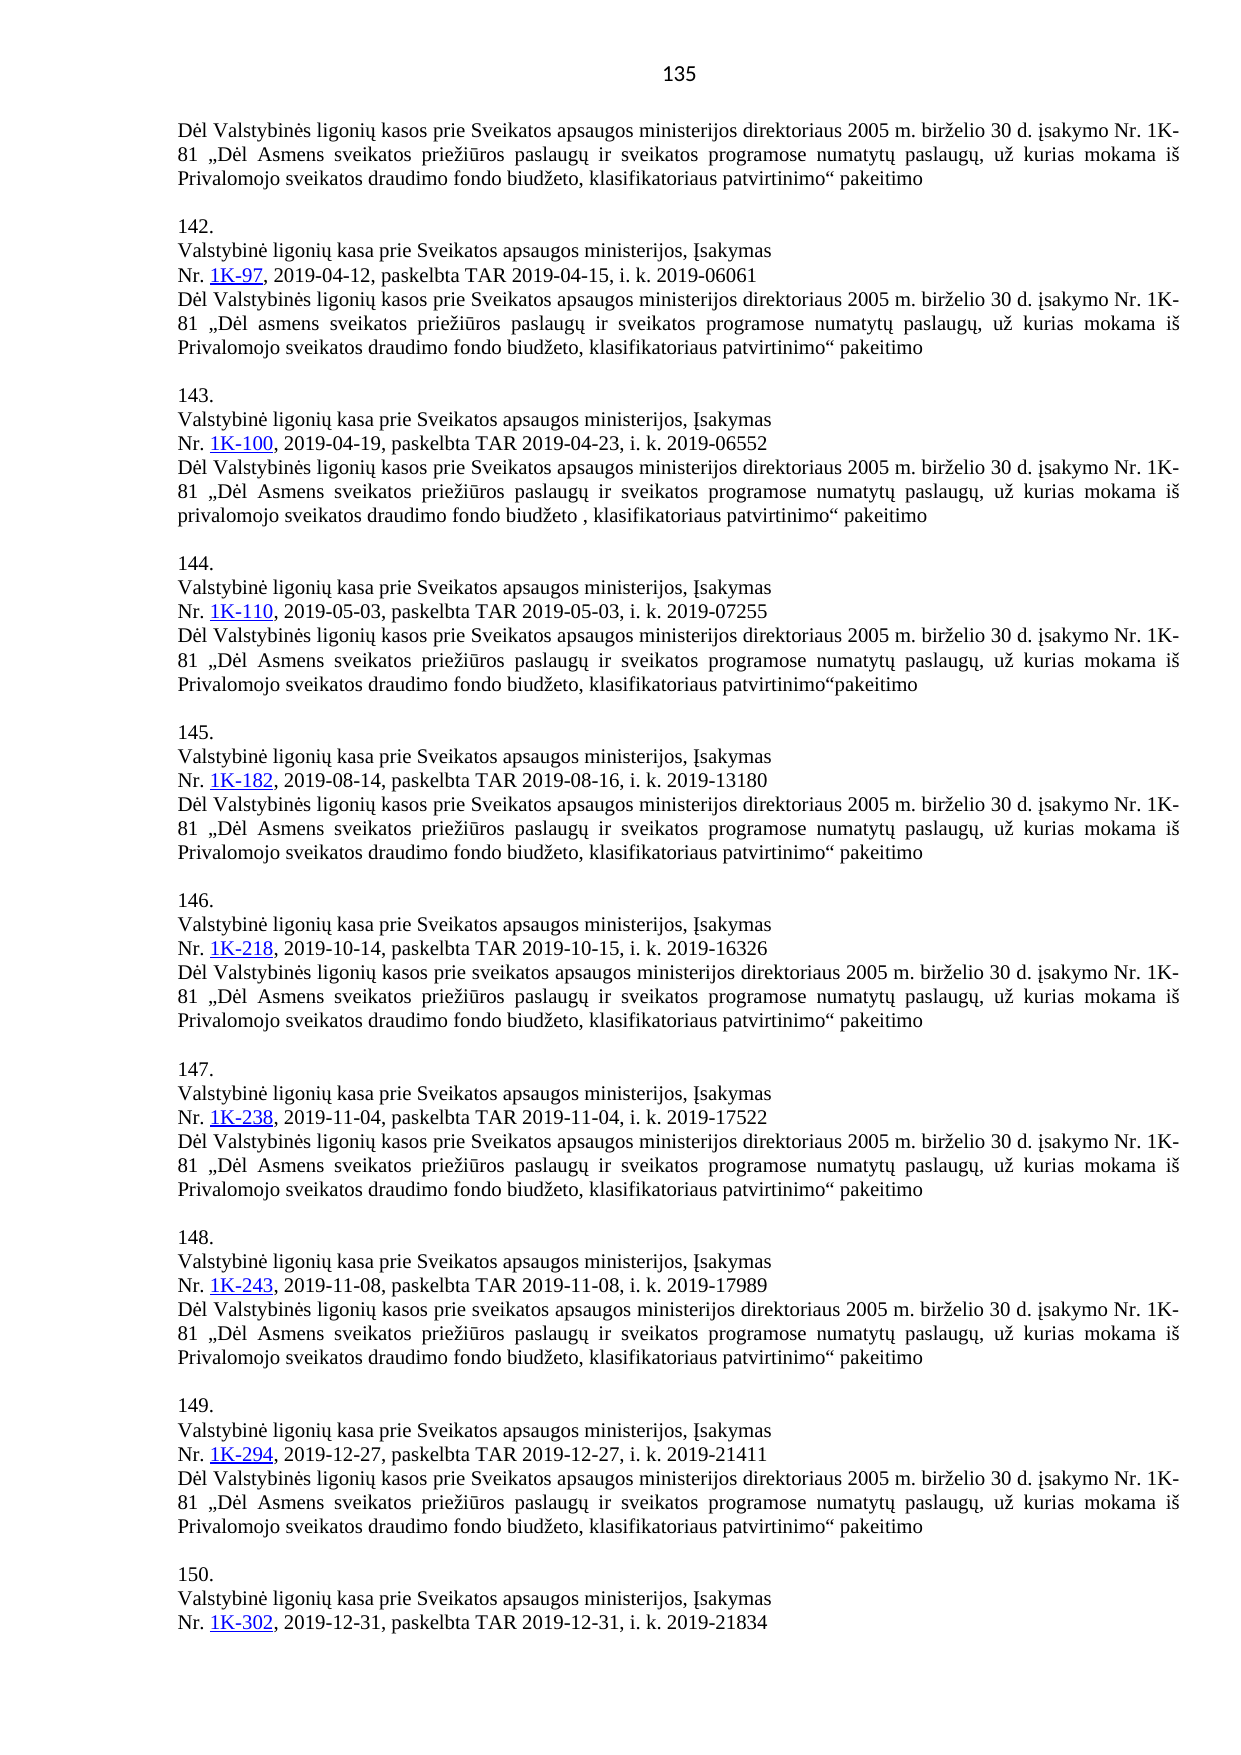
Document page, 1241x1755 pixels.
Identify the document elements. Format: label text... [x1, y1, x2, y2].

text Nr. 1K-294, 2019-12-27, paskelbta TAR 2019-12-27, i. k. 2019-21411 [177, 1442, 1181, 1466]
text Dėl Valstybinės ligonių kasos prie Sveikatos apsaugos ministerijos direktoriaus 2005 m. birželio 30 d. įsakymo Nr. 1K-81 „Dėl Asmens sveikatos priežiūros paslaugų ir sveikatos programose numatytų paslaugų, už kurias mokama iš Privalomojo sveikatos draudimo fondo biudžeto, klasifikatoriaus patvirtinimo“pakeitimo [177, 623, 1181, 696]
text Nr. 1K-238, 2019-11-04, paskelbta TAR 2019-11-04, i. k. 2019-17522 [177, 1105, 1181, 1129]
text 143. [177, 383, 1181, 407]
text 150. [177, 1562, 1181, 1586]
text Valstybinė ligonių kasa prie Sveikatos apsaugos ministerijos, Įsakymas [177, 238, 1181, 262]
text Nr. 1K-243, 2019-11-08, paskelbta TAR 2019-11-08, i. k. 2019-17989 [177, 1273, 1181, 1297]
text Valstybinė ligonių kasa prie Sveikatos apsaugos ministerijos, Įsakymas [177, 1081, 1181, 1105]
text Nr. 1K-302, 2019-12-31, paskelbta TAR 2019-12-31, i. k. 2019-21834 [177, 1610, 1181, 1634]
text Nr. 1K-110, 2019-05-03, paskelbta TAR 2019-05-03, i. k. 2019-07255 [177, 599, 1181, 623]
text Valstybinė ligonių kasa prie Sveikatos apsaugos ministerijos, Įsakymas [177, 407, 1181, 431]
text Dėl Valstybinės ligonių kasos prie sveikatos apsaugos ministerijos direktoriaus 2005 m. birželio 30 d. įsakymo Nr. 1K-81 „Dėl Asmens sveikatos priežiūros paslaugų ir sveikatos programose numatytų paslaugų, už kurias mokama iš Privalomojo sveikatos draudimo fondo biudžeto, klasifikatoriaus patvirtinimo“ pakeitimo [177, 960, 1181, 1032]
text 147. [177, 1057, 1181, 1081]
text Nr. 1K-218, 2019-10-14, paskelbta TAR 2019-10-15, i. k. 2019-16326 [177, 936, 1181, 960]
text 145. [177, 720, 1181, 744]
text Valstybinė ligonių kasa prie Sveikatos apsaugos ministerijos, Įsakymas [177, 912, 1181, 936]
text 149. [177, 1393, 1181, 1417]
text Dėl Valstybinės ligonių kasos prie Sveikatos apsaugos ministerijos direktoriaus 2005 m. birželio 30 d. įsakymo Nr. 1K-81 „Dėl asmens sveikatos priežiūros paslaugų ir sveikatos programose numatytų paslaugų, už kurias mokama iš Privalomojo sveikatos draudimo fondo biudžeto, klasifikatoriaus patvirtinimo“ pakeitimo [177, 287, 1181, 359]
text Dėl Valstybinės ligonių kasos prie Sveikatos apsaugos ministerijos direktoriaus 2005 m. birželio 30 d. įsakymo Nr. 1K-81 „Dėl Asmens sveikatos priežiūros paslaugų ir sveikatos programose numatytų paslaugų, už kurias mokama iš Privalomojo sveikatos draudimo fondo biudžeto, klasifikatoriaus patvirtinimo“ pakeitimo [177, 118, 1181, 190]
text Dėl Valstybinės ligonių kasos prie Sveikatos apsaugos ministerijos direktoriaus 2005 m. birželio 30 d. įsakymo Nr. 1K-81 „Dėl Asmens sveikatos priežiūros paslaugų ir sveikatos programose numatytų paslaugų, už kurias mokama iš Privalomojo sveikatos draudimo fondo biudžeto, klasifikatoriaus patvirtinimo“ pakeitimo [177, 792, 1181, 864]
text Valstybinė ligonių kasa prie Sveikatos apsaugos ministerijos, Įsakymas [177, 1417, 1181, 1442]
text Nr. 1K-97, 2019-04-12, paskelbta TAR 2019-04-15, i. k. 2019-06061 [177, 262, 1181, 287]
text Dėl Valstybinės ligonių kasos prie sveikatos apsaugos ministerijos direktoriaus 2005 m. birželio 30 d. įsakymo Nr. 1K-81 „Dėl Asmens sveikatos priežiūros paslaugų ir sveikatos programose numatytų paslaugų, už kurias mokama iš Privalomojo sveikatos draudimo fondo biudžeto, klasifikatoriaus patvirtinimo“ pakeitimo [177, 1297, 1181, 1369]
text Valstybinė ligonių kasa prie Sveikatos apsaugos ministerijos, Įsakymas [177, 744, 1181, 768]
text 142. [177, 214, 1181, 238]
text Valstybinė ligonių kasa prie Sveikatos apsaugos ministerijos, Įsakymas [177, 1586, 1181, 1610]
text 144. [177, 551, 1181, 575]
text Nr. 1K-182, 2019-08-14, paskelbta TAR 2019-08-16, i. k. 2019-13180 [177, 768, 1181, 792]
text Valstybinė ligonių kasa prie Sveikatos apsaugos ministerijos, Įsakymas [177, 1249, 1181, 1273]
text Dėl Valstybinės ligonių kasos prie Sveikatos apsaugos ministerijos direktoriaus 2005 m. birželio 30 d. įsakymo Nr. 1K-81 „Dėl Asmens sveikatos priežiūros paslaugų ir sveikatos programose numatytų paslaugų, už kurias mokama iš Privalomojo sveikatos draudimo fondo biudžeto, klasifikatoriaus patvirtinimo“ pakeitimo [177, 1129, 1181, 1201]
text 146. [177, 888, 1181, 912]
text 148. [177, 1225, 1181, 1249]
text Dėl Valstybinės ligonių kasos prie Sveikatos apsaugos ministerijos direktoriaus 2005 m. birželio 30 d. įsakymo Nr. 1K-81 „Dėl Asmens sveikatos priežiūros paslaugų ir sveikatos programose numatytų paslaugų, už kurias mokama iš Privalomojo sveikatos draudimo fondo biudžeto, klasifikatoriaus patvirtinimo“ pakeitimo [177, 1466, 1181, 1538]
text Dėl Valstybinės ligonių kasos prie Sveikatos apsaugos ministerijos direktoriaus 2005 m. birželio 30 d. įsakymo Nr. 1K-81 „Dėl Asmens sveikatos priežiūros paslaugų ir sveikatos programose numatytų paslaugų, už kurias mokama iš privalomojo sveikatos draudimo fondo biudžeto , klasifikatoriaus patvirtinimo“ pakeitimo [177, 455, 1181, 527]
text Nr. 1K-100, 2019-04-19, paskelbta TAR 2019-04-23, i. k. 2019-06552 [177, 431, 1181, 455]
text Valstybinė ligonių kasa prie Sveikatos apsaugos ministerijos, Įsakymas [177, 575, 1181, 599]
